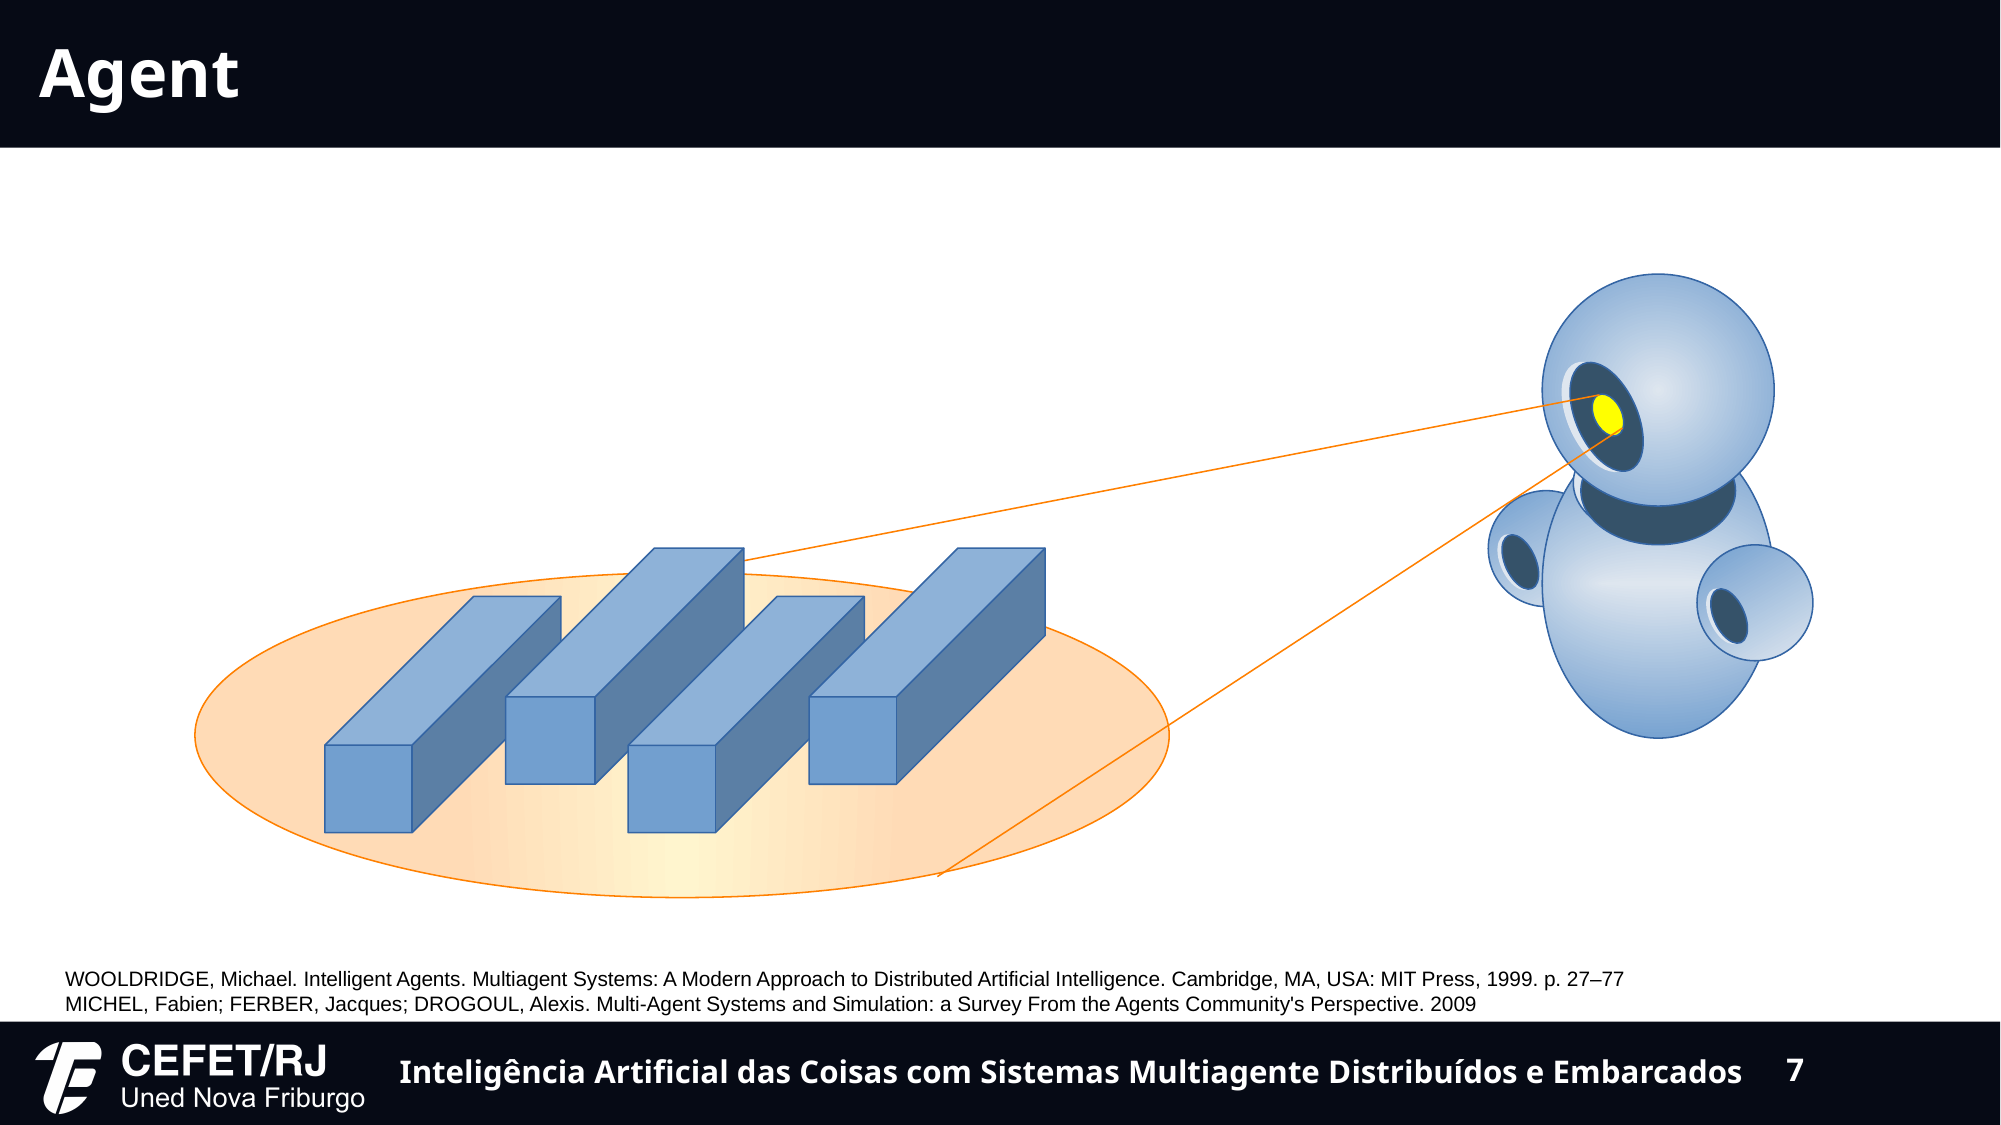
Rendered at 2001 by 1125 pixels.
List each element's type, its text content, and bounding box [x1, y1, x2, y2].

picture [0, 1001, 398, 1125]
text_box WOOLDRIDGE, Michael. Intelligent Agents. Multiagent Systems: A Modern Approach to Distributed Artificial Intelligence. Cambridge, MA, USA: MIT Press, 1999. p. 27–77 MICHEL, Fabien; FERBER, Jacques; DROGOUL, Alexis. Multi-Agent Systems and Simulation: a Survey From the Agents Community's Perspective. 2009 [50, 958, 1969, 1024]
text_box [194, 549, 1169, 898]
text_box [948, 727, 1170, 872]
text_box Agent [25, 23, 1999, 119]
text_box [1488, 274, 1813, 739]
